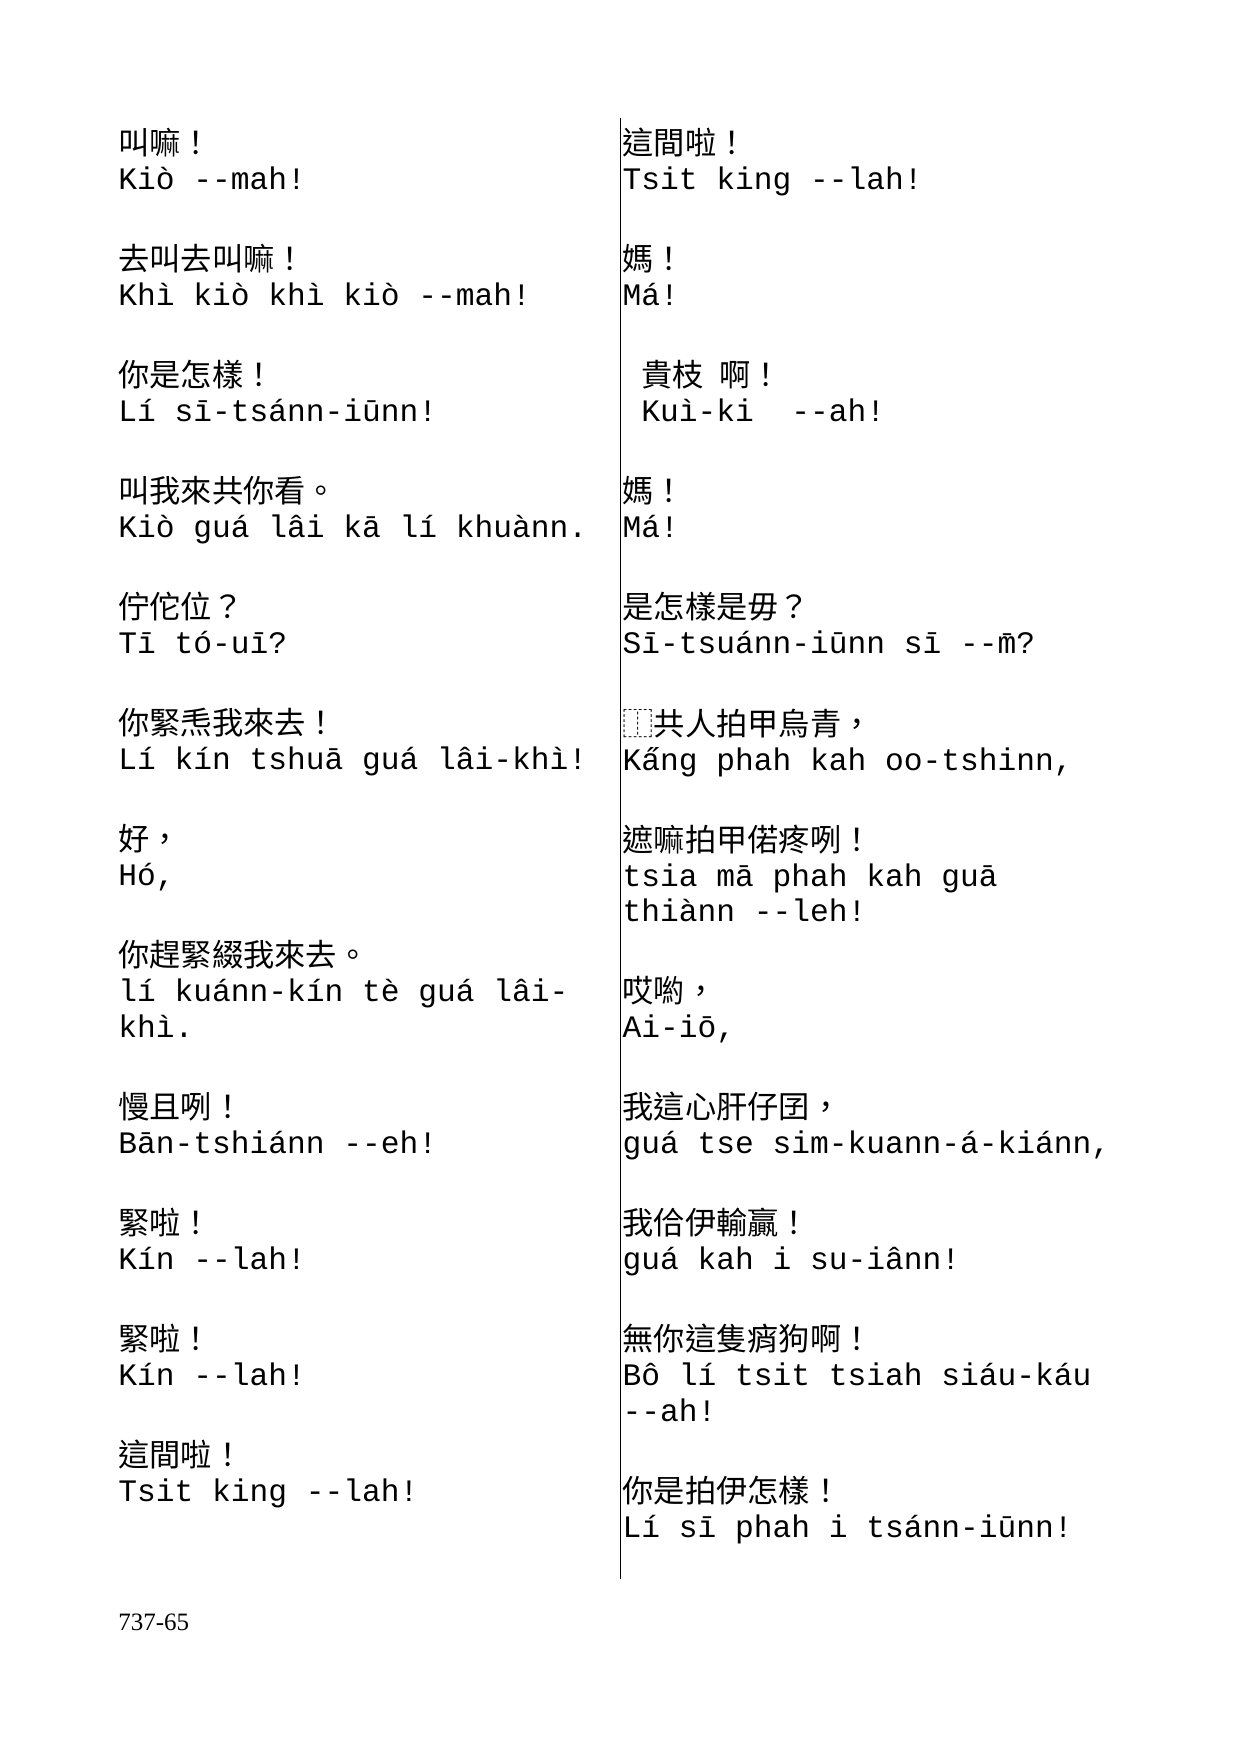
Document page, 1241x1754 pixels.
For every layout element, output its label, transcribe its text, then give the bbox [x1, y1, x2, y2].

text guá tse sim-kuann-á-kiánn, [622, 1127, 1122, 1163]
text Ai-iō, [622, 1011, 1122, 1047]
text 貴枝 啊！ [622, 350, 1122, 396]
text 我佮伊輸贏！ [622, 1198, 1122, 1243]
text 叫嘛！ [118, 118, 618, 163]
text 你緊𤆬我來去！ [118, 698, 618, 743]
text Sī-tsuánn-iūnn sī --m̄? [622, 628, 1122, 663]
text 慢且咧！ [118, 1082, 618, 1127]
text Má! [622, 279, 1122, 315]
text Tī tó-uī? [118, 627, 618, 663]
text Lí sī phah i tsánn-iūnn! [622, 1511, 1122, 1546]
text Kín --lah! [118, 1243, 618, 1278]
text 我這心肝仔囝， [622, 1082, 1122, 1127]
text lí kuánn-kín tè guá lâi-khì. [118, 976, 618, 1046]
text Kiò guá lâi kā lí khuànn. [118, 511, 618, 547]
text 你是怎樣！ [118, 350, 618, 395]
text 哎喲， [622, 966, 1122, 1011]
text tsia mā phah kah guā thiànn --leh! [622, 860, 1122, 931]
text Lí sī-tsánn-iūnn! [118, 395, 618, 431]
text Kín --lah! [118, 1359, 618, 1394]
text 你是拍伊怎樣！ [622, 1466, 1122, 1511]
text 佇佗位？ [118, 582, 618, 627]
text Kuì-ki --ah! [622, 396, 1122, 431]
text Bān-tshiánn --eh! [118, 1127, 618, 1162]
text Bô lí tsit tsiah siáu-káu --ah! [622, 1359, 1122, 1430]
text 這間啦！ [622, 118, 1122, 163]
text 媽！ [622, 234, 1122, 279]
text Má! [622, 512, 1122, 547]
text 好， [118, 814, 618, 859]
text Khì kiò khì kiò --mah! [118, 279, 618, 315]
text Tsit king --lah! [622, 163, 1122, 199]
text Lí kín tshuā guá lâi-khì! [118, 743, 618, 779]
text Hó, [118, 859, 618, 895]
text guá kah i su-iânn! [622, 1243, 1122, 1279]
text 這間啦！ [118, 1430, 618, 1475]
text 緊啦！ [118, 1198, 618, 1243]
text 媽！ [622, 467, 1122, 512]
text 無你這隻痟狗啊！ [622, 1314, 1122, 1359]
text 你趕緊綴我來去。 [118, 930, 618, 976]
text ⿰共人拍甲烏青， [622, 699, 1122, 744]
text 遮嘛拍甲偌疼咧！ [622, 815, 1122, 860]
text Kiò --mah! [118, 163, 618, 199]
text Ka̋ng phah kah oo-tshinn, [622, 744, 1122, 779]
text 緊啦！ [118, 1314, 618, 1359]
text Tsit king --lah! [118, 1475, 618, 1511]
text 是怎樣是毋？ [622, 583, 1122, 628]
text 叫我來共你看。 [118, 466, 618, 511]
text 去叫去叫嘛！ [118, 234, 618, 279]
